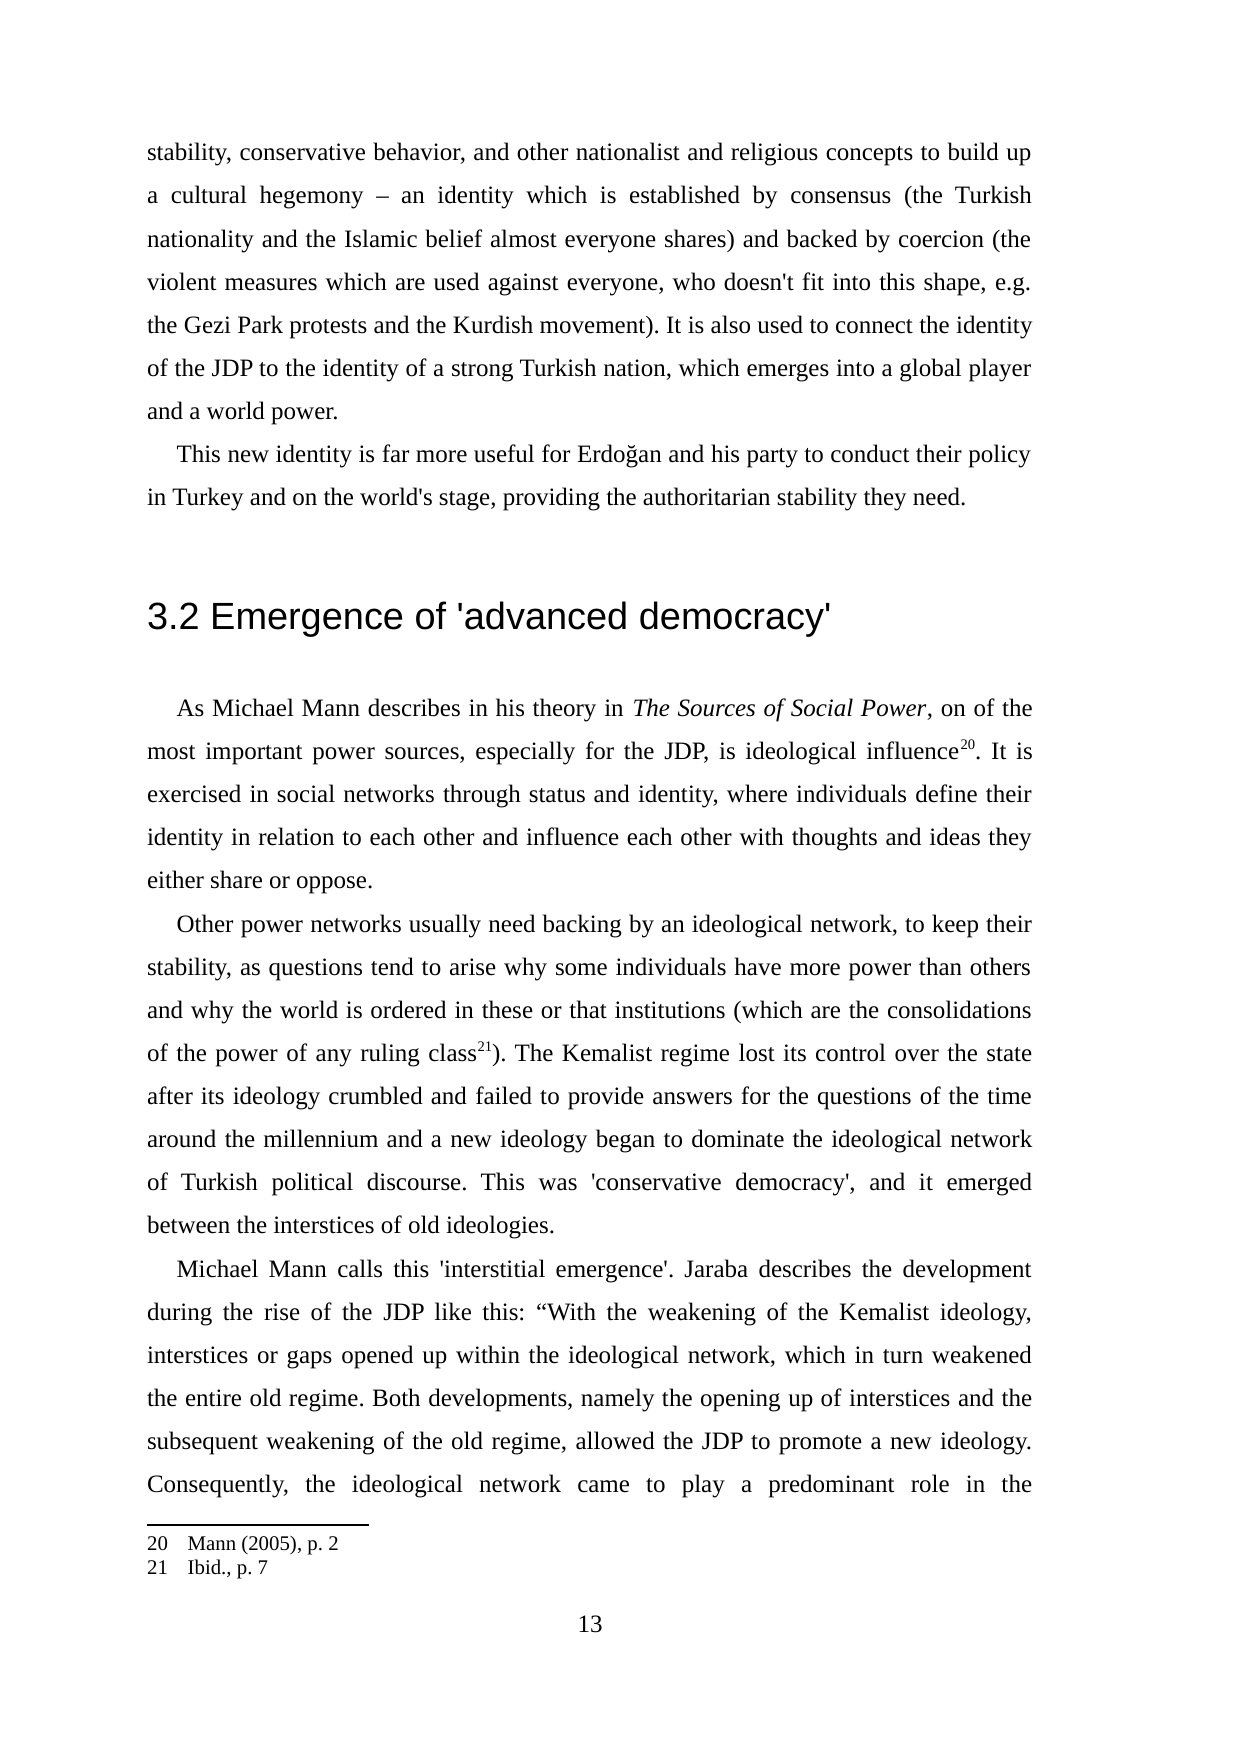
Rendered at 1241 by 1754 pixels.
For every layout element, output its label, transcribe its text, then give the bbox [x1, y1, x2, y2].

text Michael Mann calls this 'interstitial emergence'. Jaraba describes the development during the rise of the JDP like this: “With the weakening of the Kemalist ideology, interstices or gaps opened up within the ideological network, which in turn weakened the entire old regime. Both developments, namely the opening up of interstices and the subsequent weakening of the old regime, allowed the JDP to promote a new ideology. Consequently, the ideological network came to play a predominant role in the [147, 1254, 1033, 1498]
text stability, conservative behavior, and other nationalist and religious concepts to build up a cultural hegemony – an identity which is established by consensus (the Turkish nationality and the Islamic belief almost everyone shares) and backed by coercion (the violent measures which are used against everyone, who doesn't fit into this shape, e.g. the Gezi Park protests and the Kurdish movement). It is also used to connect the identity of the JDP to the identity of a strong Turkish nation, which emerges into a global player and a world power. [147, 137, 1033, 425]
text Ibid., p. 7 [147, 1555, 1033, 1579]
text This new identity is far more useful for Erdoğan and his party to conduct their policy in Turkey and on the world's stage, providing the authoritarian stability they need. [147, 439, 1033, 511]
text Other power networks usually need backing by an ideological network, to keep their stability, as questions tend to arise why some individuals have more power than others and why the world is ordered in these or that institutions (which are the consolidations of the power of any ruling class). The Kemalist regime lost its control over the state after its ideology crumbled and failed to provide answers for the questions of the time around the millennium and a new ideology began to dominate the ideological network of Turkish political discourse. This was 'conservative democracy', and it emerged between the interstices of old ideologies. [147, 909, 1033, 1239]
text As Michael Mann describes in his theory in The Sources of Social Power, on of the most important power sources, especially for the JDP, is ideological influence. It is exercised in social networks through status and identity, where individuals define their identity in relation to each other and influence each other with thoughts and ideas they either share or oppose. [147, 693, 1033, 894]
subtitle 3.2 Emergence of 'advanced democracy' [147, 594, 1033, 637]
text Mann (2005), p. 2 [147, 1531, 1033, 1555]
